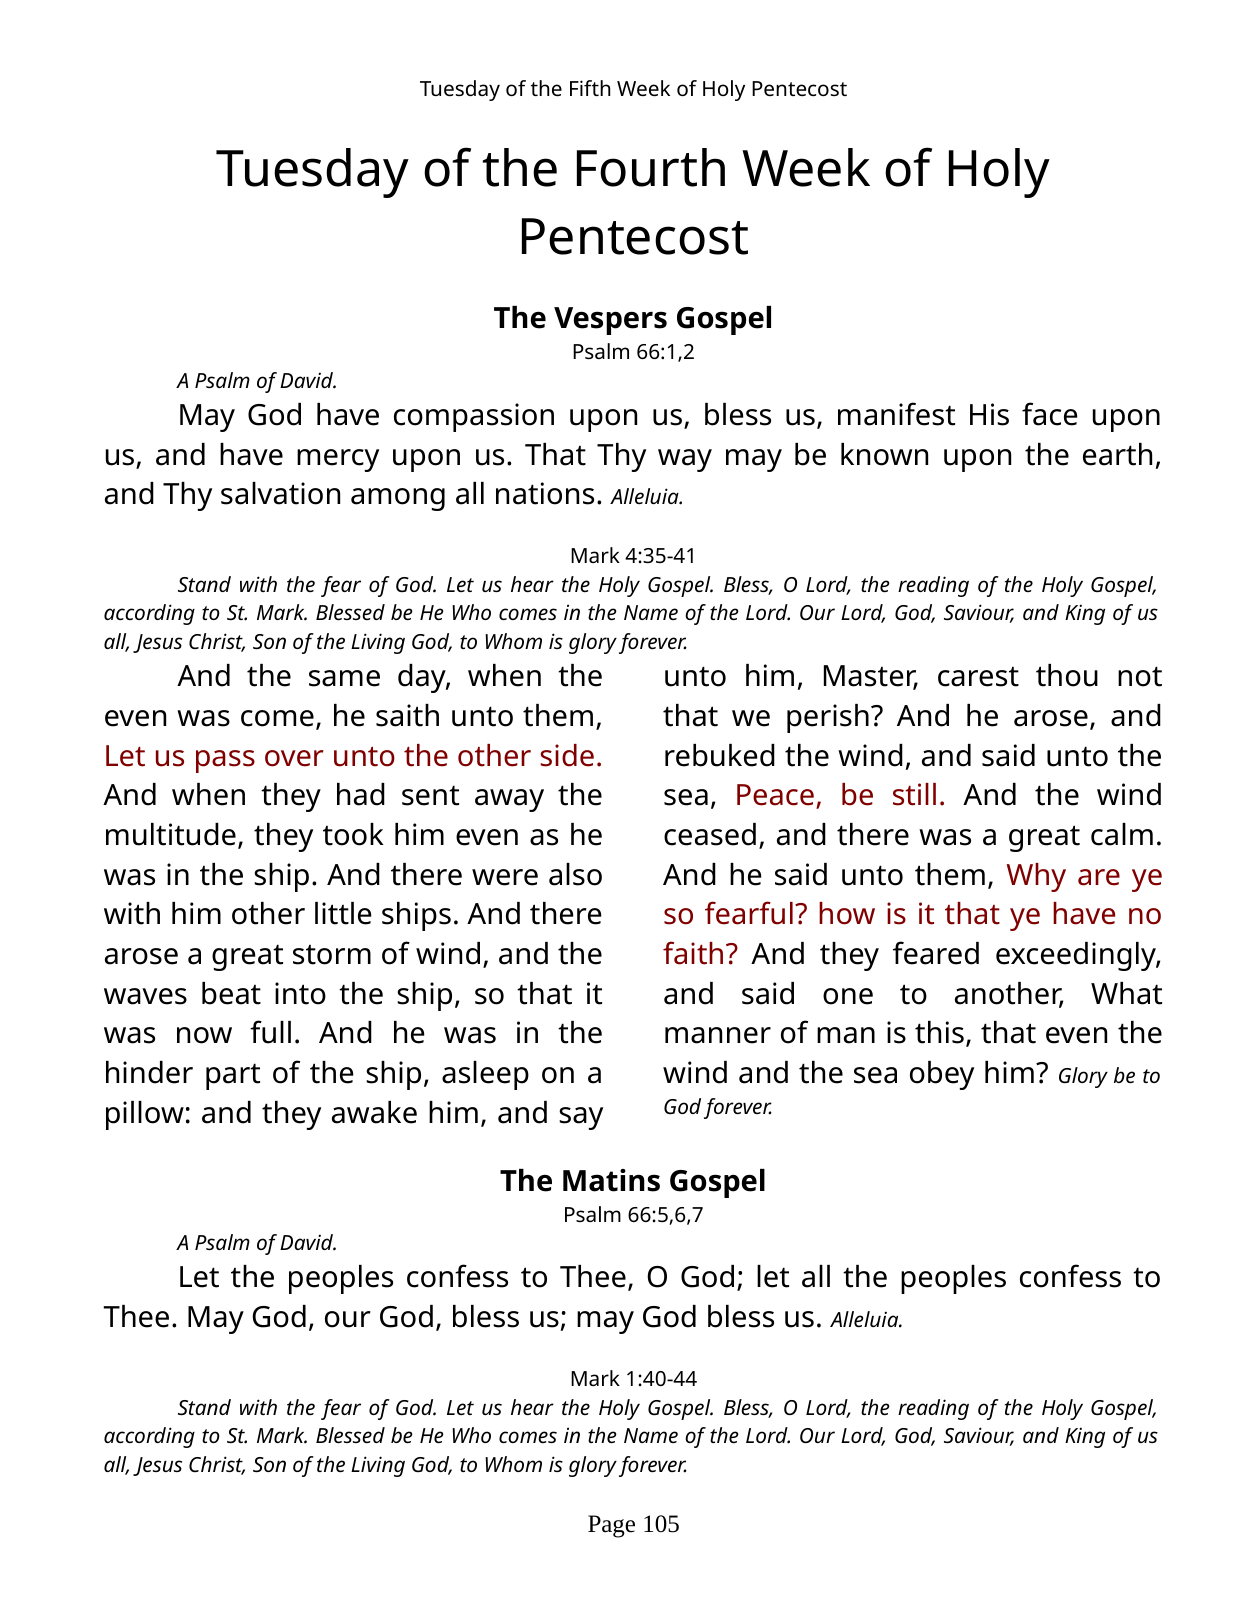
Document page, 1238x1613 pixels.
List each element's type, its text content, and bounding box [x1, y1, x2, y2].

text Tuesday of the Fifth Week of Holy Pentecost [102, 74, 1165, 102]
text And the same day, when the even was come, he saith unto them, Let us pass over unto the other side. And when they had sent away the multitude, they took him even as he was in the ship. And there were also with him other little ships. And there arose a great storm of wind, and the waves beat into the ship, so that it was now full. And he was in the hinder part of the ship, asleep on a pillow: and they awake him, and say [103, 655, 604, 1132]
text May God have compassion upon us, bless us, manifest His face upon us, and have mercy upon us. That Thy way may be known upon the earth, and Thy salvation among all nations. Alleluia. [103, 394, 1163, 513]
text The Matins Gospel [103, 1160, 1163, 1200]
text Stand with the fear of God. Let us hear the Holy Gospel. Bless, O Lord, the reading of the Holy Gospel, according to St. Mark. Blessed be He Who comes in the Name of the Lord. Our Lord, God, Saviour, and King of us all, Jesus Christ, Son of the Living God, to Whom is glory forever. [103, 1393, 1163, 1478]
text The Vespers Gospel [103, 298, 1163, 337]
text Tuesday of the Fourth Week of Holy Pentecost [103, 133, 1163, 269]
text A Psalm of David. [103, 1228, 1163, 1257]
text Let the peoples confess to Thee, O God; let all the peoples confess to Thee. May God, our God, bless us; may God bless us. Alleluia. [103, 1257, 1163, 1336]
text unto him, Master, carest thou not that we perish? And he arose, and rebuked the wind, and said unto the sea, Peace, be still. And the wind ceased, and there was a great calm. And he said unto them, Why are ye so fearful? how is it that ye have no faith? And they feared exceedingly, and said one to another, What manner of man is this, that even the wind and the sea obey him? Glory be to God forever. [663, 655, 1163, 1120]
text Stand with the fear of God. Let us hear the Holy Gospel. Bless, O Lord, the reading of the Holy Gospel, according to St. Mark. Blessed be He Who comes in the Name of the Lord. Our Lord, God, Saviour, and King of us all, Jesus Christ, Son of the Living God, to Whom is glory forever. [103, 570, 1163, 655]
text Mark 1:40-44 [103, 1364, 1163, 1393]
text Psalm 66:1,2 [103, 337, 1163, 366]
text Psalm 66:5,6,7 [103, 1200, 1163, 1228]
text A Psalm of David. [103, 366, 1163, 394]
text Mark 4:35-41 [103, 542, 1163, 570]
